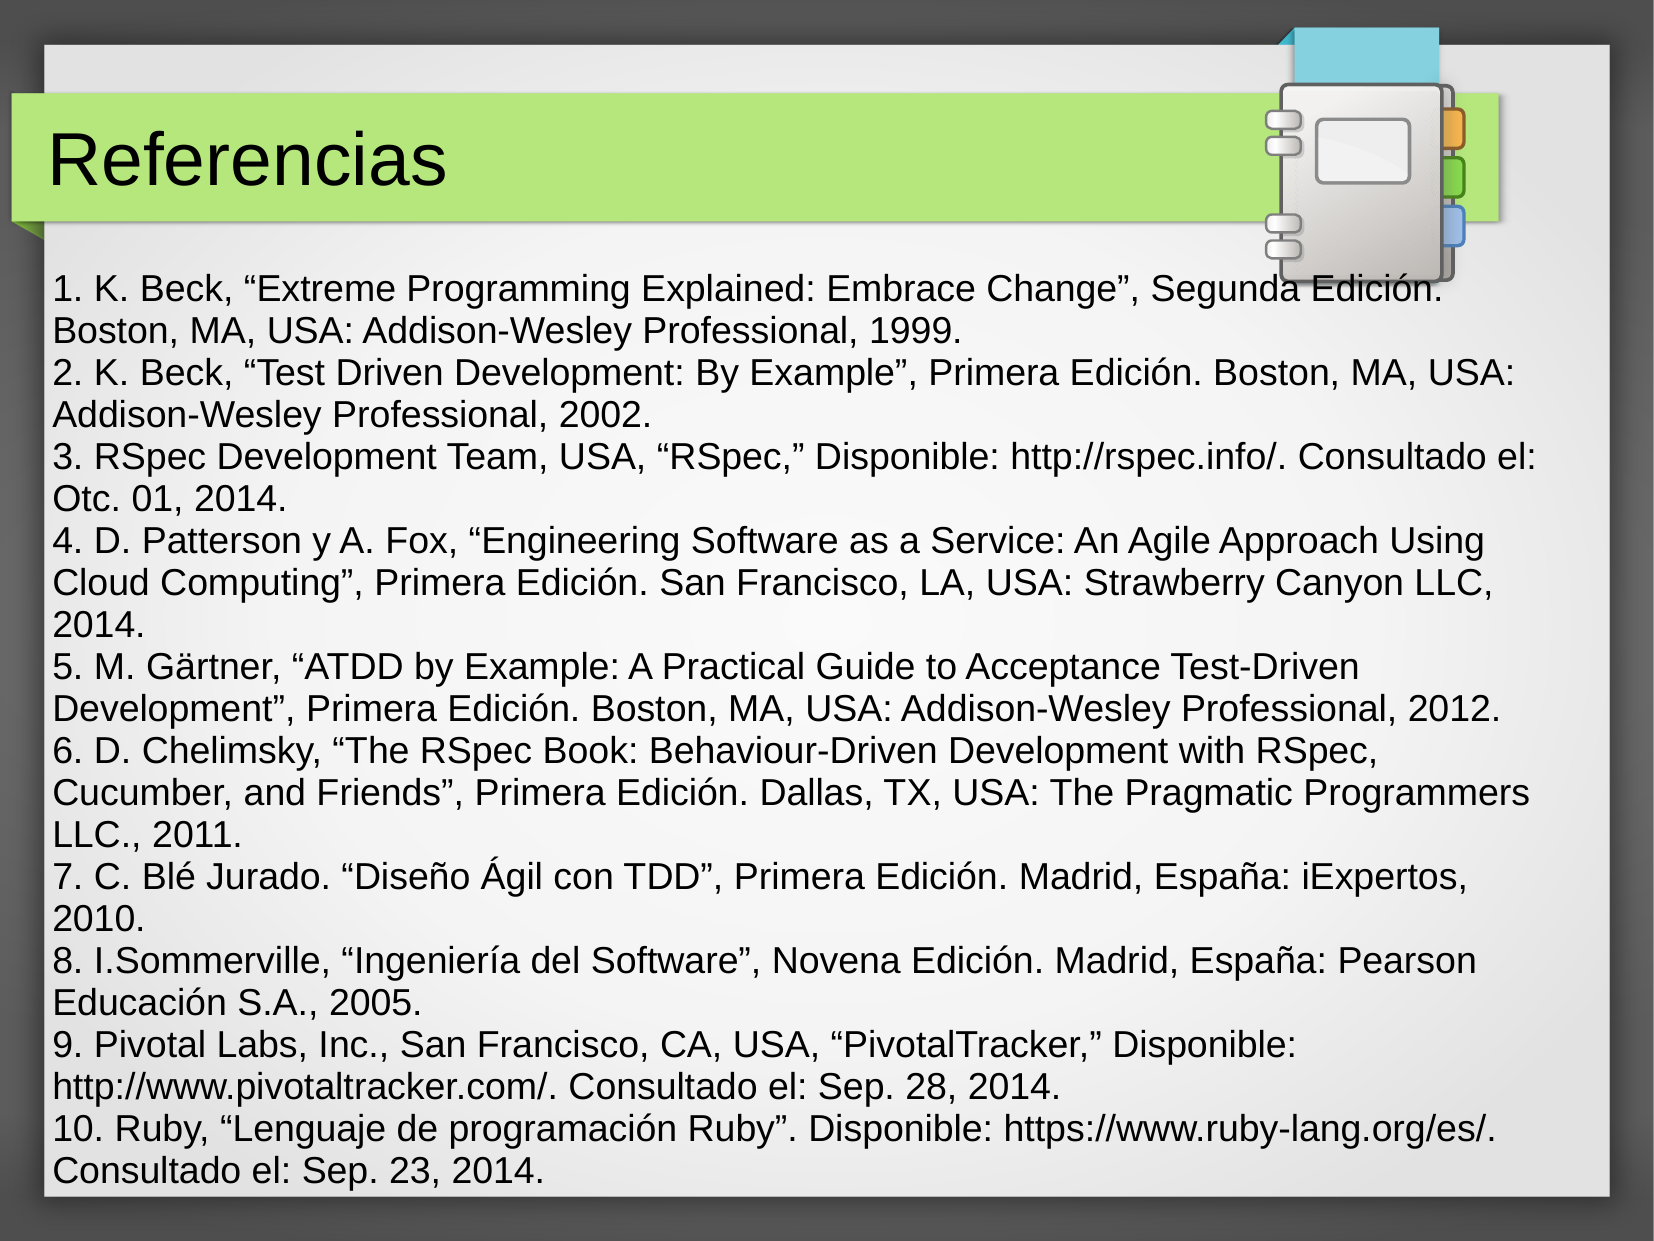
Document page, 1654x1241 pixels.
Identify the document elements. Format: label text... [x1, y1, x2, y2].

picture [0, 0, 1654, 1241]
text_box 1. K. Beck, “Extreme Programming Explained: Embrace Change”, Segunda Edición. Boston, MA, USA: Addison-Wesley Professional, 1999. 2. K. Beck, “Test Driven Development: By Example”, Primera Edición. Boston, MA, USA: Addison-Wesley Professional, 2002. 3. RSpec Development Team, USA, “RSpec,” Disponible: http://rspec.info/. Consultado el: Otc. 01, 2014. 4. D. Patterson y A. Fox, “Engineering Software as a Service: An Agile Approach Using Cloud Computing”, Primera Edición. San Francisco, LA, USA: Strawberry Canyon LLC, 2014. 5. M. Gärtner, “ATDD by Example: A Practical Guide to Acceptance Test-Driven Development”, Primera Edición. Boston, MA, USA: Addison-Wesley Professional, 2012. 6. D. Chelimsky, “The RSpec Book: Behaviour-Driven Development with RSpec, Cucumber, and Friends”, Primera Edición. Dallas, TX, USA: The Pragmatic Programmers LLC., 2011. 7. C. Blé Jurado. “Diseño Ágil con TDD”, Primera Edición. Madrid, España: iExpertos, 2010. 8. I.Sommerville, “Ingeniería del Software”, Novena Edición. Madrid, España: Pearson Educación S.A., 2005. 9. Pivotal Labs, Inc., San Francisco, CA, USA, “PivotalTracker,” Disponible: http://www.pivotaltracker.com/. Consultado el: Sep. 28, 2014. 10. Ruby, “Lenguaje de programación Ruby”. Disponible: https://www.ruby-lang.org/es/. Consultado el: Sep. 23, 2014. [37, 260, 1573, 1199]
title Referencias [47, 106, 1240, 213]
